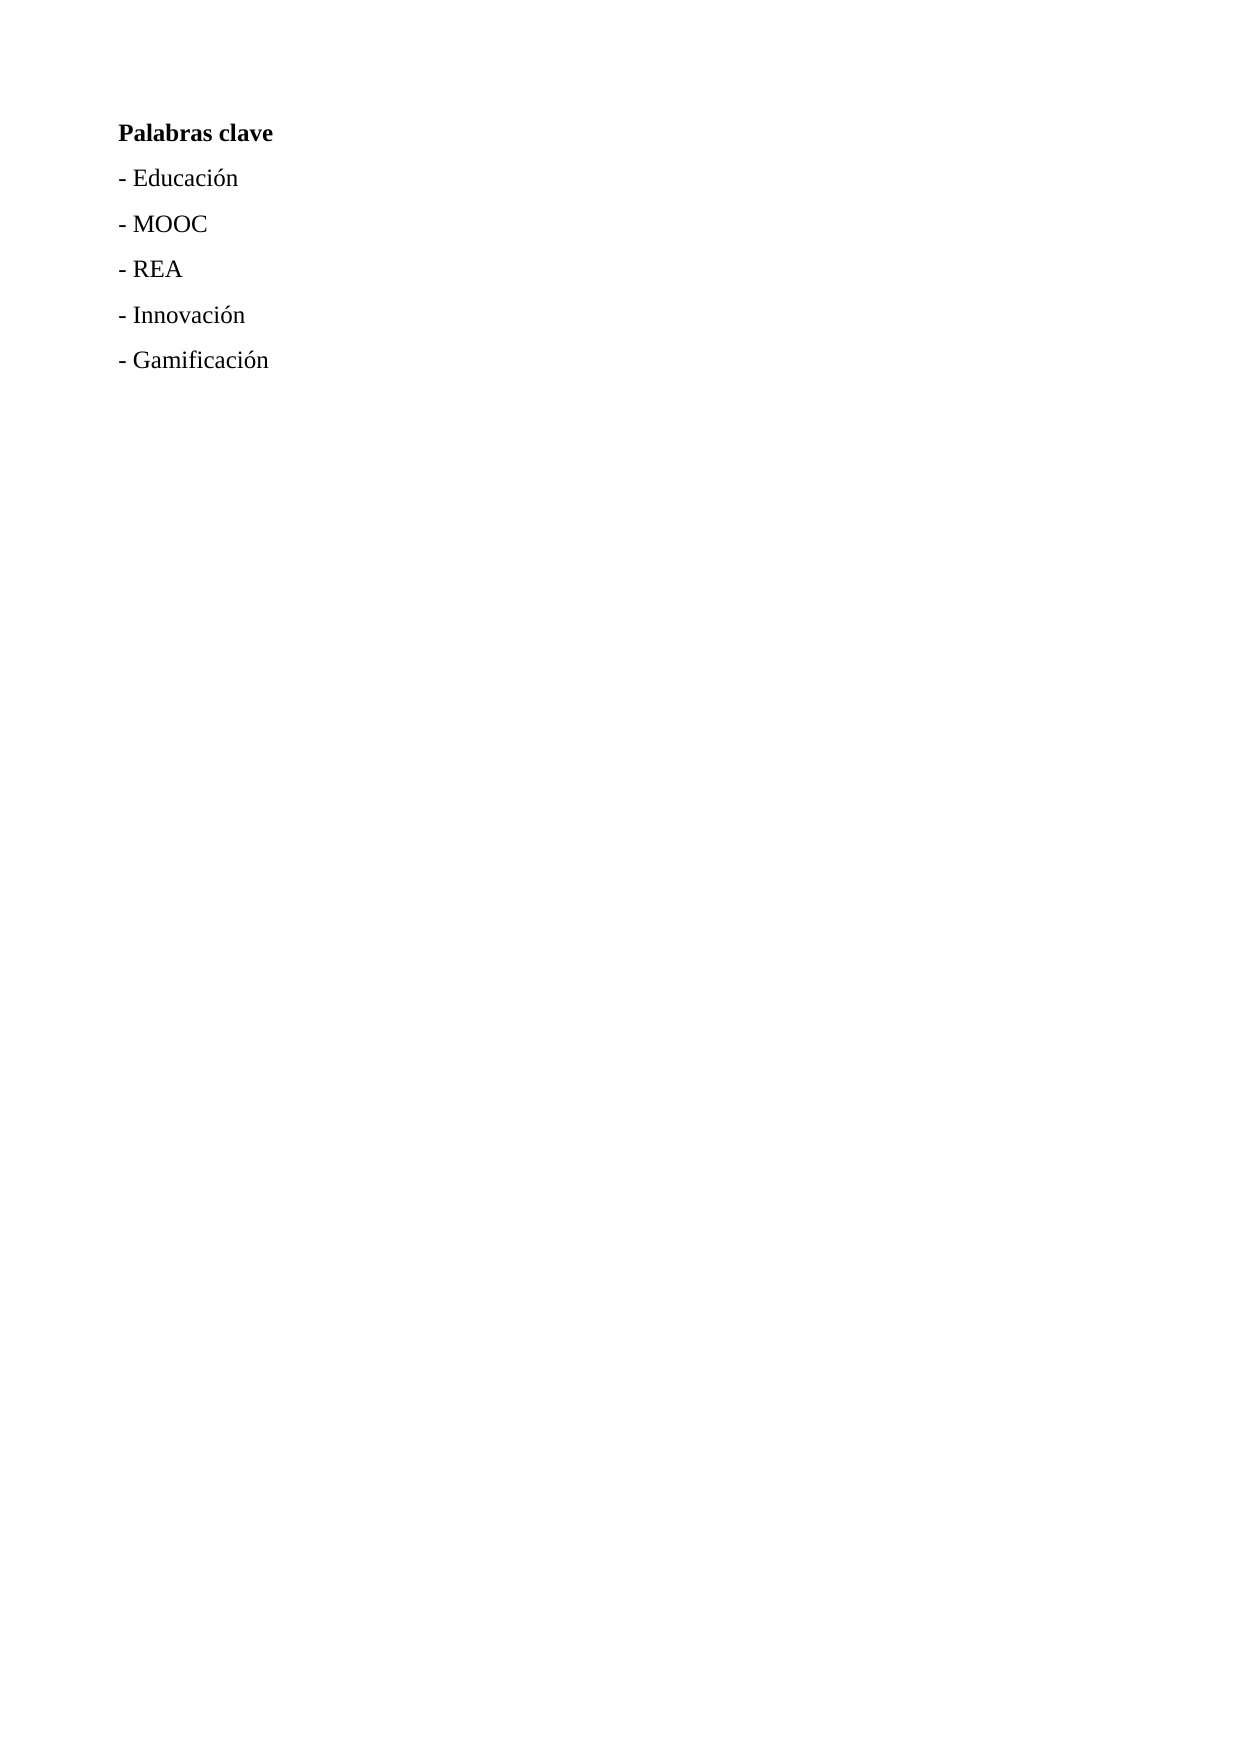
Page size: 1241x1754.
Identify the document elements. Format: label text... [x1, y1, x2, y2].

text - Educación [118, 163, 1017, 192]
text - Gamificación [118, 345, 1017, 374]
text - MOOC [118, 209, 1017, 238]
text Palabras clave [118, 118, 1017, 147]
text - Innovación [118, 300, 1017, 328]
text - REA [118, 254, 1017, 283]
